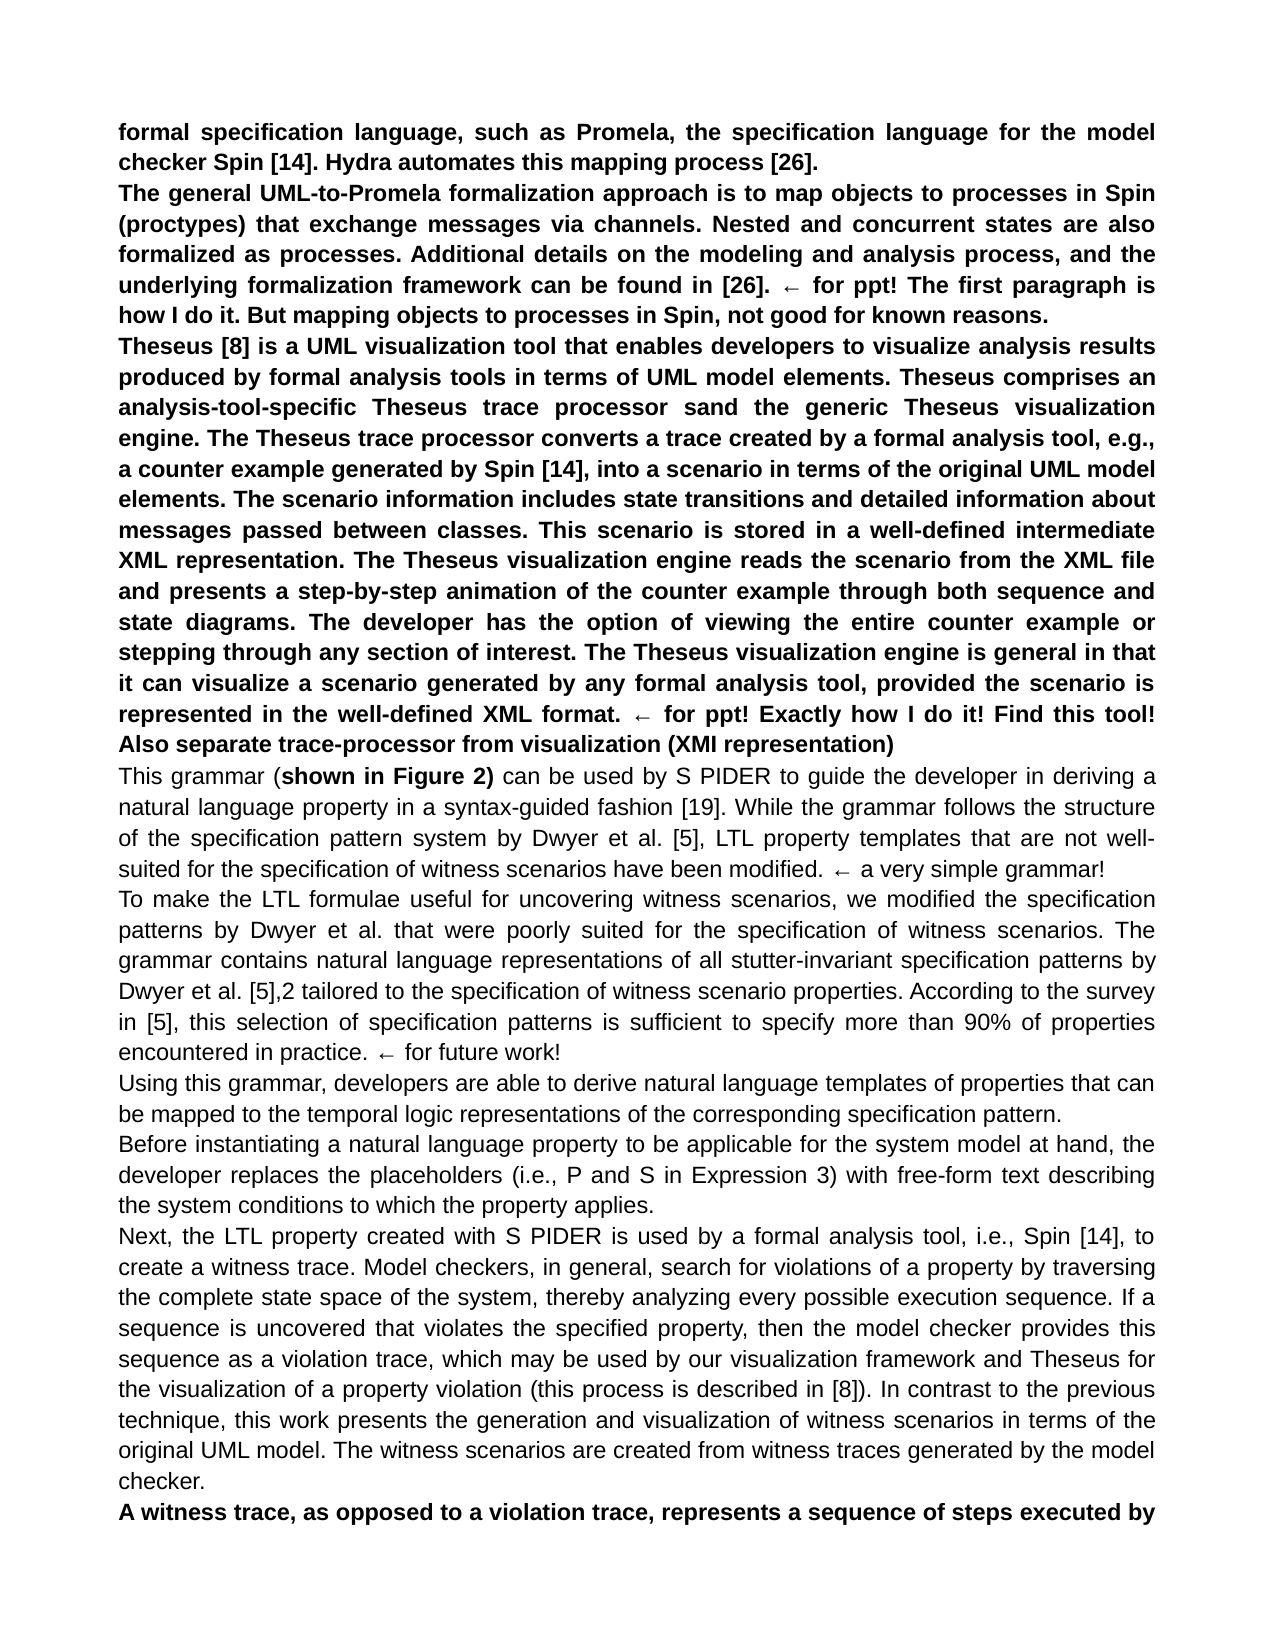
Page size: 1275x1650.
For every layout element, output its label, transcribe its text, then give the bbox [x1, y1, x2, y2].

text To make the LTL formulae useful for uncovering witness scenarios, we modified the specification patterns by Dwyer et al. that were poorly suited for the specification of witness scenarios. The grammar contains natural language representations of all stutter-invariant specification patterns by Dwyer et al. [5],2 tailored to the specification of witness scenario properties. According to the survey in [5], this selection of specification patterns is sufficient to specify more than 90% of properties encountered in practice. ← for future work! [118, 886, 1157, 1066]
text The general UML-to-Promela formalization approach is to map objects to processes in Spin (proctypes) that exchange messages via channels. Nested and concurrent states are also formalized as processes. Additional details on the modeling and analysis process, and the underlying formalization framework can be found in [26]. ← for ppt! The first paragraph is how I do it. But mapping objects to processes in Spin, not good for known reasons. [118, 179, 1157, 329]
text formal specification language, such as Promela, the specification language for the model checker Spin [14]. Hydra automates this mapping process [26]. [118, 118, 1157, 176]
text This grammar (shown in Figure 2) can be used by S PIDER to guide the developer in deriving a natural language property in a syntax-guided fashion [19]. While the grammar follows the structure of the specification pattern system by Dwyer et al. [5], LTL property templates that are not well-suited for the specification of witness scenarios have been modified. ← a very simple grammar! [118, 761, 1157, 882]
text Using this grammar, developers are able to derive natural language templates of properties that can be mapped to the temporal logic representations of the corresponding specification pattern. [118, 1069, 1157, 1127]
text Theseus [8] is a UML visualization tool that enables developers to visualize analysis results produced by formal analysis tools in terms of UML model elements. Theseus comprises an analysis-tool-specific Theseus trace processor sand the generic Theseus visualization engine. The Theseus trace processor converts a trace created by a formal analysis tool, e.g., a counter example generated by Spin [14], into a scenario in terms of the original UML model elements. The scenario information includes state transitions and detailed information about messages passed between classes. This scenario is stored in a well-defined intermediate XML representation. The Theseus visualization engine reads the scenario from the XML file and presents a step-by-step animation of the counter example through both sequence and state diagrams. The developer has the option of viewing the entire counter example or stepping through any section of interest. The Theseus visualization engine is general in that it can visualize a scenario generated by any formal analysis tool, provided the scenario is represented in the well-defined XML format. ← for ppt! Exactly how I do it! Find this tool! Also separate trace-processor from visualization (XMI representation) [118, 332, 1157, 757]
text Next, the LTL property created with S PIDER is used by a formal analysis tool, i.e., Spin [14], to create a witness trace. Model checkers, in general, search for violations of a property by traversing the complete state space of the system, thereby analyzing every possible execution sequence. If a sequence is uncovered that violates the specified property, then the model checker provides this sequence as a violation trace, which may be used by our visualization framework and Theseus for the visualization of a property violation (this process is described in [8]). In contrast to the previous technique, this work presents the generation and visualization of witness scenarios in terms of the original UML model. The witness scenarios are created from witness traces generated by the model checker. [118, 1222, 1157, 1494]
text A witness trace, as opposed to a violation trace, represents a sequence of steps executed by [118, 1498, 1157, 1525]
text Before instantiating a natural language property to be applicable for the system model at hand, the developer replaces the placeholders (i.e., P and S in Expression 3) with free-form text describing the system conditions to which the property applies. [118, 1131, 1157, 1219]
